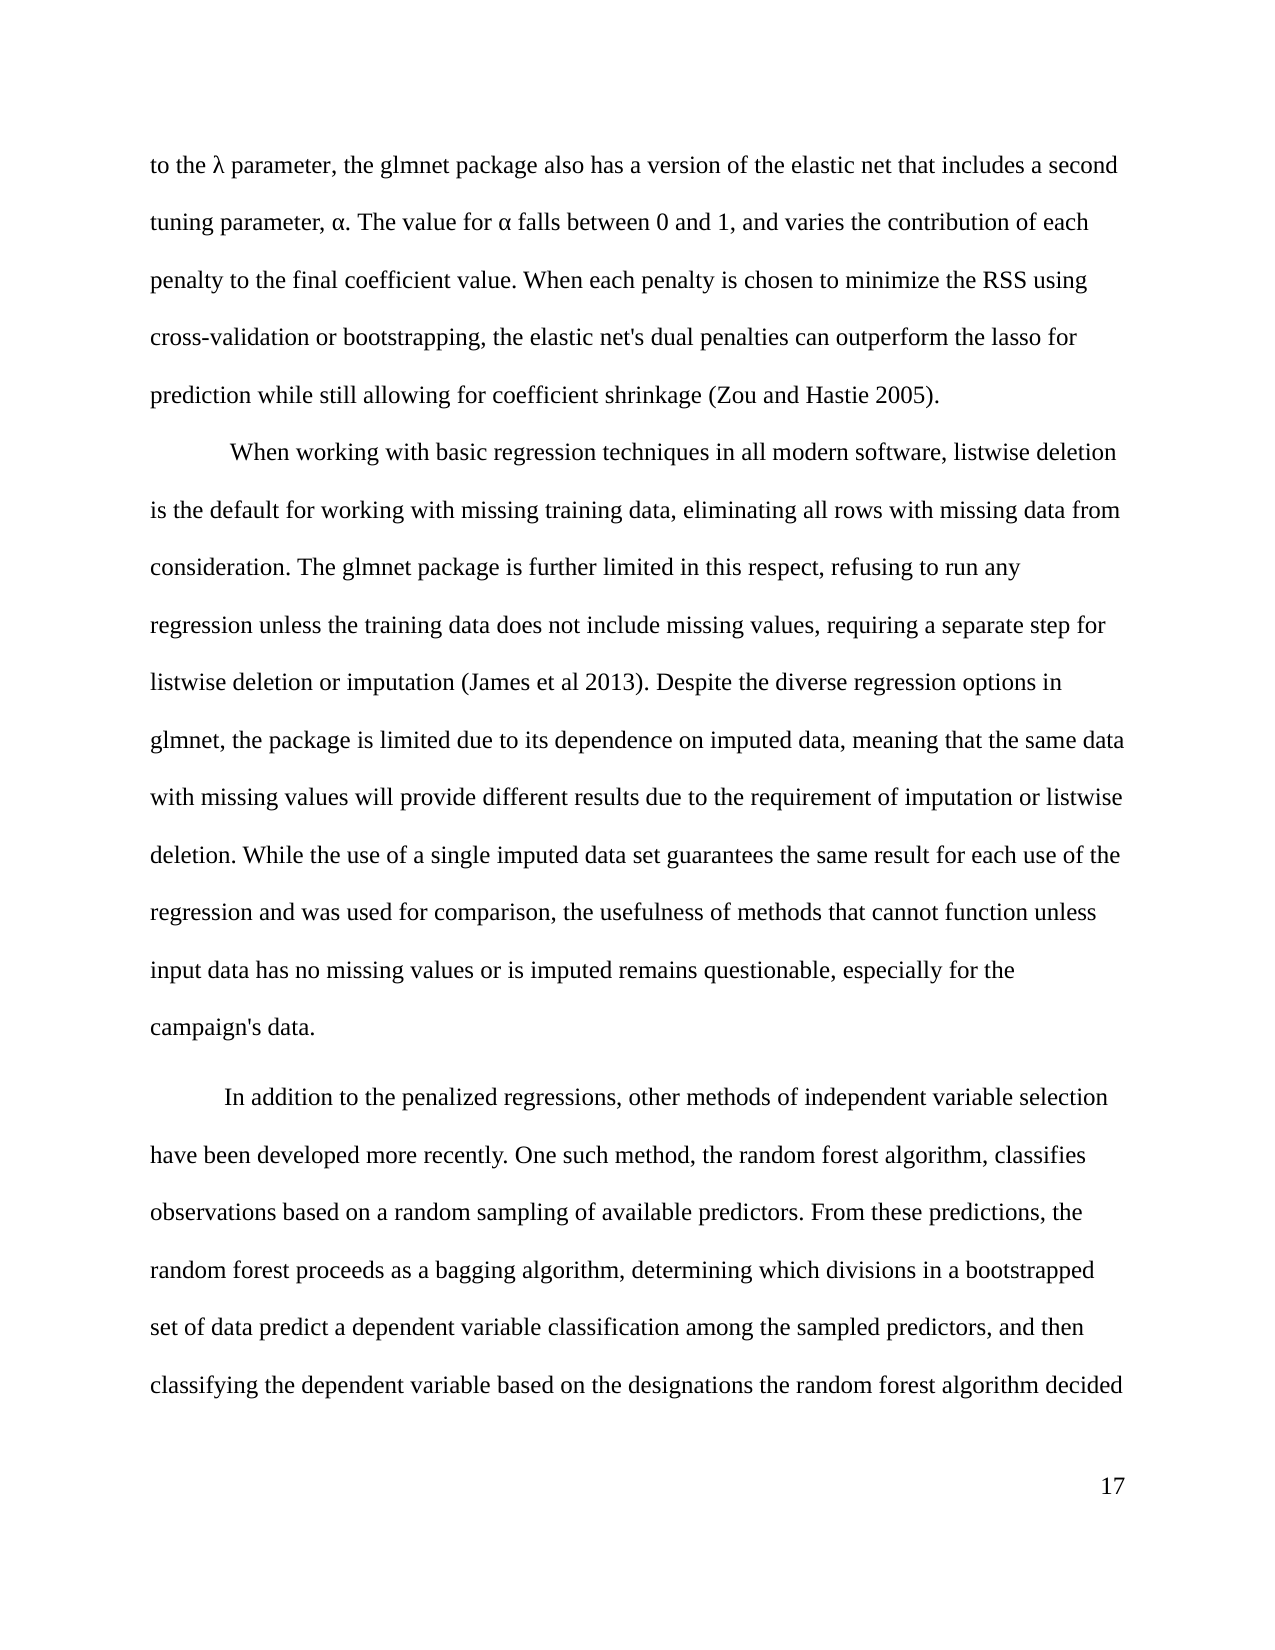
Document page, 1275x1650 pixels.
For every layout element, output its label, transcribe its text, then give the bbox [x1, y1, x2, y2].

text to the λ parameter, the glmnet package also has a version of the elastic net that includes a second tuning parameter, α. The value for α falls between 0 and 1, and varies the contribution of each penalty to the final coefficient value. When each penalty is chosen to minimize the RSS using cross-validation or bootstrapping, the elastic net's dual penalties can outperform the lasso for prediction while still allowing for coefficient shrinkage (Zou and Hastie 2005). [150, 150, 1125, 409]
text In addition to the penalized regressions, other methods of independent variable selection have been developed more recently. One such method, the random forest algorithm, classifies observations based on a random sampling of available predictors. From these predictions, the random forest proceeds as a bagging algorithm, determining which divisions in a bootstrapped set of data predict a dependent variable classification among the sampled predictors, and then classifying the dependent variable based on the designations the random forest algorithm decided [150, 1082, 1125, 1399]
text When working with basic regression techniques in all modern software, listwise deletion is the default for working with missing training data, eliminating all rows with missing data from consideration. The glmnet package is further limited in this respect, refusing to run any regression unless the training data does not include missing values, requiring a separate step for listwise deletion or imputation (James et al 2013). Despite the diverse regression options in glmnet, the package is limited due to its dependence on imputed data, meaning that the same data with missing values will provide different results due to the requirement of imputation or listwise deletion. While the use of a single imputed data set guarantees the same result for each use of the regression and was used for comparison, the usefulness of methods that cannot function unless input data has no missing values or is imputed remains questionable, especially for the campaign's data. [150, 437, 1125, 1041]
